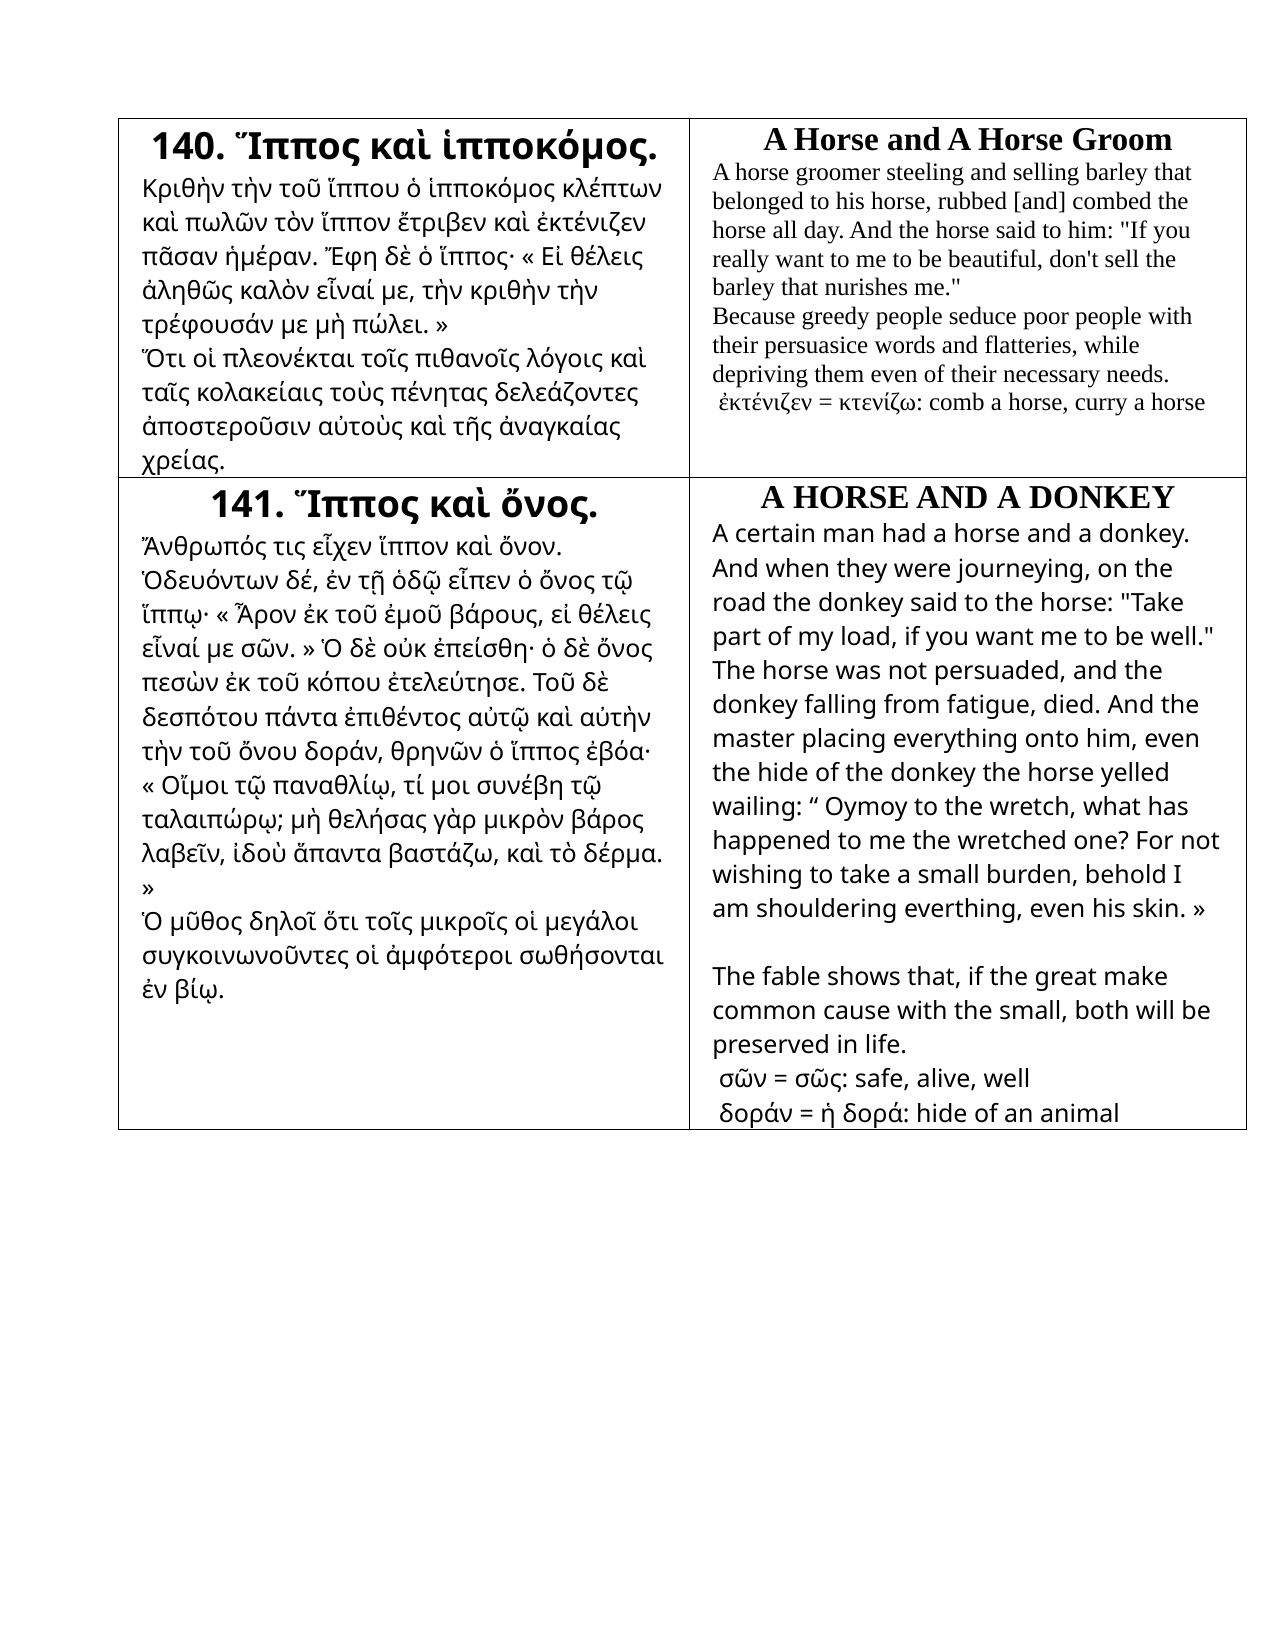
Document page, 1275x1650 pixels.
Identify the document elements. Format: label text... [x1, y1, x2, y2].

table_cell Α HORSE AND Α DONKEY A certain man had a horse and a donkey. And when they were journeying, on the road the donkey said to the horse: "Take part of my load, if you want me to be well." The horse was not persuaded, and the donkey falling from fatigue, died. And the master placing everything onto him, even the hide of the donkey the horse yelled wailing: “ Oymoy to the wretch, what has happened to me the wretched one? For not wishing to take a small burden, behold I am shouldering everthing, even his skin. » The fable shows that, if the great make common cause with the small, both will be preserved in life. σῶν = σῶς: safe, alive, well δοράν = ἡ δορά: hide of an animal [690, 478, 1246, 1129]
table_cell 140. Ἵππος καὶ ἱπποκόμος. Κριθὴν τὴν τοῦ ἵππου ὁ ἱπποκόμος κλέπτων καὶ πωλῶν τὸν ἵππον ἔτριβεν καὶ ἐκτένιζεν πᾶσαν ἡμέραν. Ἔφη δὲ ὁ ἵππος· « Εἰ θέλεις ἀληθῶς καλὸν εἶναί με, τὴν κριθὴν τὴν τρέφουσάν με μὴ πώλει. » Ὅτι οἱ πλεονέκται τοῖς πιθανοῖς λόγοις καὶ ταῖς κολακείαις τοὺς πένητας δελεάζοντες ἀποστεροῦσιν αὐτοὺς καὶ τῆς ἀναγκαίας χρείας. [119, 119, 689, 477]
table_cell 141. Ἵππος καὶ ὄνος. Ἄνθρωπός τις εἶχεν ἵππον καὶ ὄνον. Ὁδευόντων δέ, ἐν τῇ ὁδῷ εἶπεν ὁ ὄνος τῷ ἵππῳ· « Ἆρον ἐκ τοῦ ἐμοῦ βάρους, εἰ θέλεις εἶναί με σῶν. » Ὁ δὲ οὐκ ἐπείσθη· ὁ δὲ ὄνος πεσὼν ἐκ τοῦ κόπου ἐτελεύτησε. Τοῦ δὲ δεσπότου πάντα ἐπιθέντος αὐτῷ καὶ αὐτὴν τὴν τοῦ ὄνου δοράν, θρηνῶν ὁ ἵππος ἐβόα· « Οἴμοι τῷ παναθλίῳ, τί μοι συνέβη τῷ ταλαιπώρῳ; μὴ θελήσας γὰρ μικρὸν βάρος λαβεῖν, ἰδοὺ ἅπαντα βαστάζω, καὶ τὸ δέρμα. » Ὁ μῦθος δηλοῖ ὅτι τοῖς μικροῖς οἱ μεγάλοι συγκοινωνοῦντες οἱ ἀμφότεροι σωθήσονται ἐν βίῳ. [119, 478, 689, 1129]
table_cell A Horse and A Horse Groom A horse groomer steeling and selling barley that belonged to his horse, rubbed [and] combed the horse all day. And the horse said to him: "If you really want to me to be beautiful, don't sell the barley that nurishes me." Because greedy people seduce poor people with their persuasice words and flatteries, while depriving them even of their necessary needs. ἐκτένιζεν = κτενίζω: comb a horse, curry a horse [690, 119, 1246, 477]
